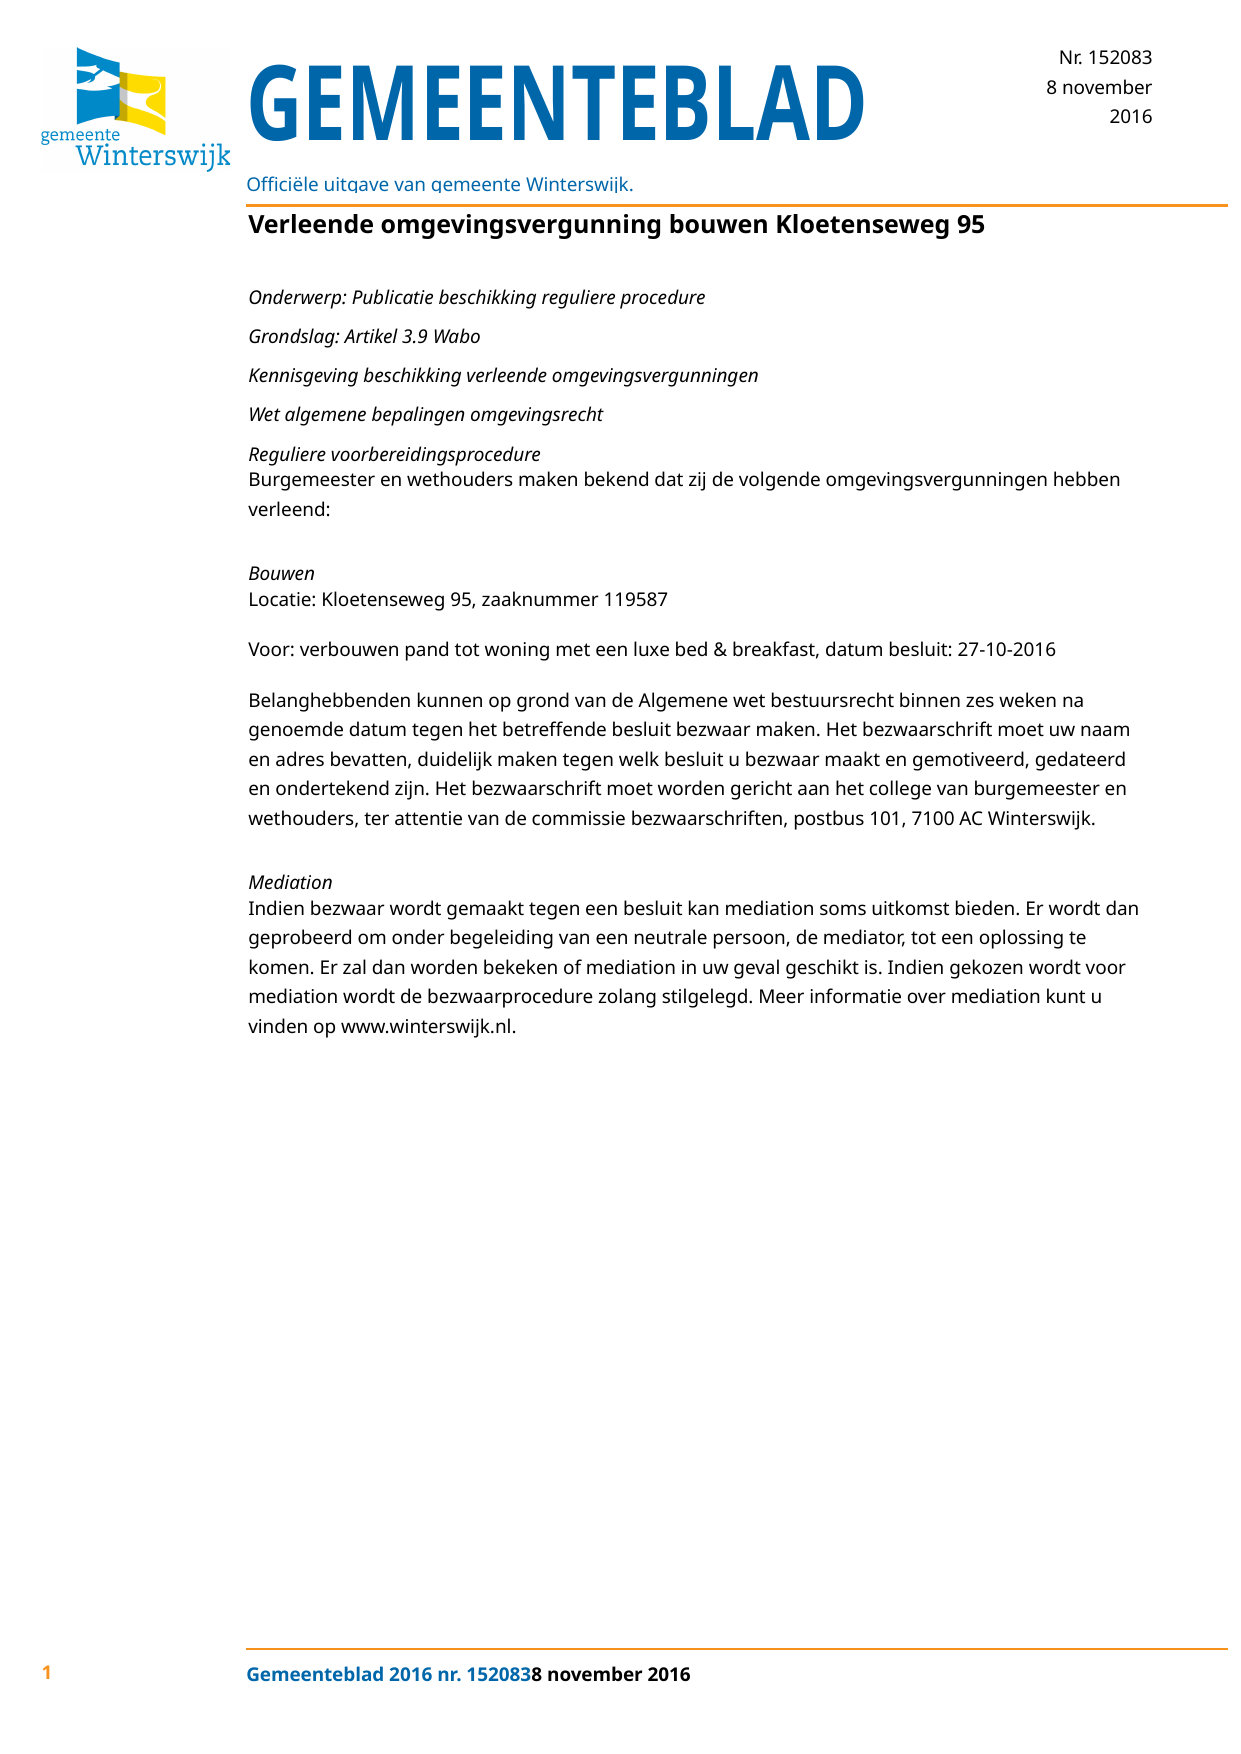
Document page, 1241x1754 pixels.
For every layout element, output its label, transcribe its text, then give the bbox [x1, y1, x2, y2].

text Kennisgeving beschikking verleende omgevingsvergunningen [248, 362, 1152, 388]
text Mediation [248, 869, 1152, 895]
picture [225, 153, 231, 162]
text Verleende omgevingsvergunning bouwen Kloetenseweg 95 [248, 207, 1152, 241]
text Onderwerp: Publicatie beschikking reguliere procedure [248, 284, 1152, 309]
text Wet algemene bepalingen omgevingsrecht [248, 402, 1152, 427]
text Indien bezwaar wordt gemaakt tegen een besluit kan mediation soms uitkomst bieden. Er wordt dan geprobeerd om onder begeleiding van een neutrale persoon, de mediator, tot een oplossing te komen. Er zal dan worden bekeken of mediation in uw geval geschikt is. Indien gekozen wordt voor mediation wordt de bezwaarprocedure zolang stilgelegd. Meer informatie over mediation kunt u vinden op www.winterswijk.nl. [248, 895, 1152, 1039]
text Reguliere voorbereidingsprocedure [248, 441, 1152, 467]
text Belanghebbenden kunnen op grond van de Algemene wet bestuursrecht binnen zes weken na genoemde datum tegen het betreffende besluit bezwaar maken. Het bezwaarschrift moet uw naam en adres bevatten, duidelijk maken tegen welk besluit u bezwaar maakt en gemotiveerd, gedateerd en ondertekend zijn. Het bezwaarschrift moet worden gericht aan het college van burgemeester en wethouders, ter attentie van de commissie bezwaarschriften, postbus 101, 7100 AC Winterswijk. [248, 687, 1152, 831]
text Voor: verbouwen pand tot woning met een luxe bed & breakfast, datum besluit: 27-10-2016 [248, 636, 1152, 662]
text Bouwen [248, 560, 1152, 586]
text Burgemeester en wethouders maken bekend dat zij de volgende omgevingsvergunningen hebben verleend: [248, 467, 1152, 522]
picture [41, 47, 231, 172]
text Grondslag: Artikel 3.9 Wabo [248, 323, 1152, 349]
text Locatie: Kloetenseweg 95, zaaknummer 119587 [248, 586, 1152, 612]
